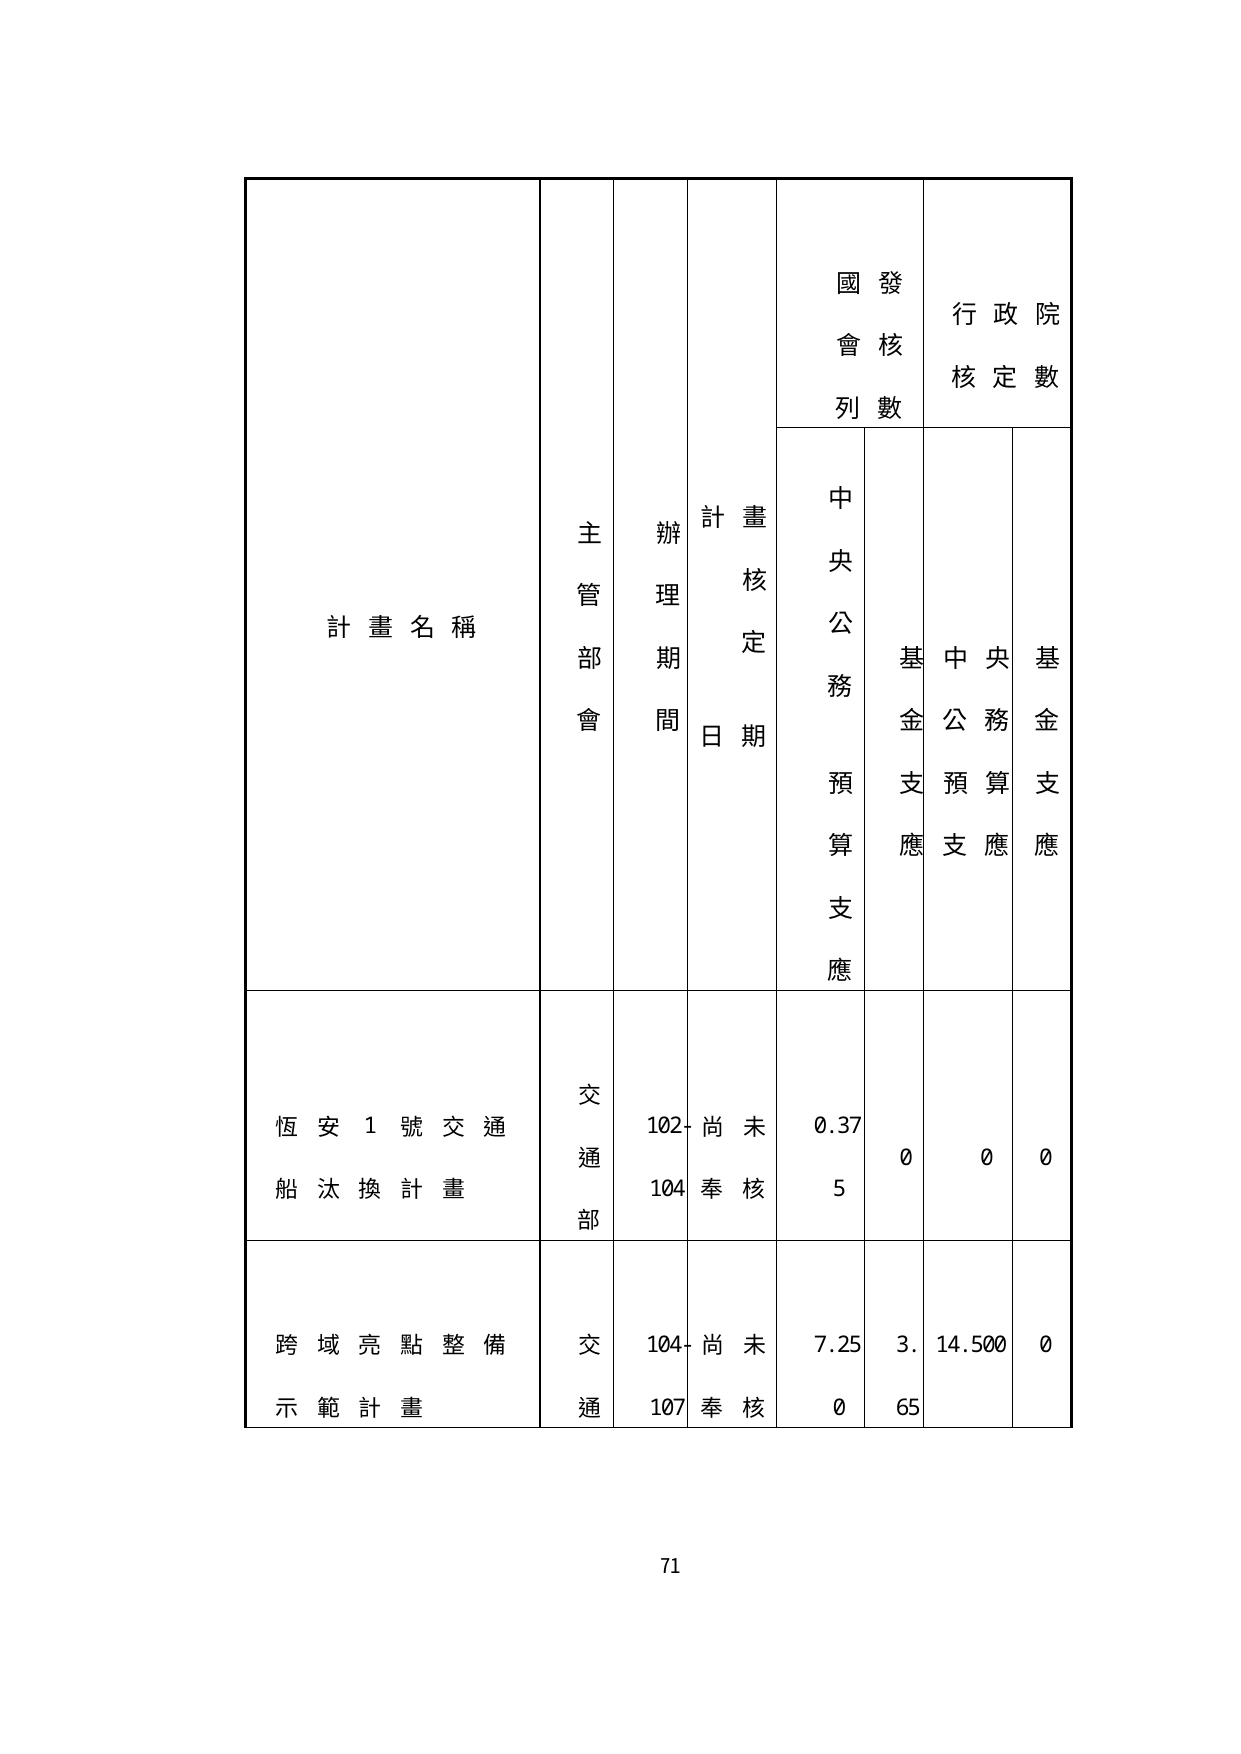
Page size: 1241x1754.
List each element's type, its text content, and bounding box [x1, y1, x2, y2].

table_cell 恆安1號交通船汰換計畫 [247, 991, 539, 1240]
table_cell 交通 [541, 1241, 613, 1427]
table_cell 3.65 [865, 1241, 923, 1427]
table_cell 104-107 [614, 1241, 687, 1427]
table_header 計畫核定 日期 [688, 180, 776, 990]
table_cell 基金 支應 [865, 428, 923, 990]
table_cell 0 [1013, 1241, 1070, 1427]
table_cell 0.375 [777, 991, 864, 1240]
table_header 主管 部會 [541, 180, 613, 990]
table_cell 0 [1013, 991, 1070, 1240]
table_header 國發會核列數 [777, 180, 923, 427]
table_cell 0 [865, 991, 923, 1240]
table_cell 尚未奉核 [688, 1241, 776, 1427]
table_cell 7.250 [777, 1241, 864, 1427]
table_cell 尚未奉核 [688, 991, 776, 1240]
table_cell 14.500 [924, 1241, 1012, 1427]
table_cell 102-104 [614, 991, 687, 1240]
table_header 計畫名稱 [247, 180, 539, 990]
table_cell 中央公務 預算支應 [924, 428, 1012, 990]
table_header 辦理 期間 [614, 180, 687, 990]
table_cell 基金 支應 [1013, 428, 1070, 990]
table_cell 跨域亮點整備示範計畫 [247, 1241, 539, 1427]
table_header 行政院核定數 [924, 180, 1070, 427]
table_cell 0 [924, 991, 1012, 1240]
table_cell 中央公務 預算支應 [777, 428, 864, 990]
table_cell 交通部 [541, 991, 613, 1240]
